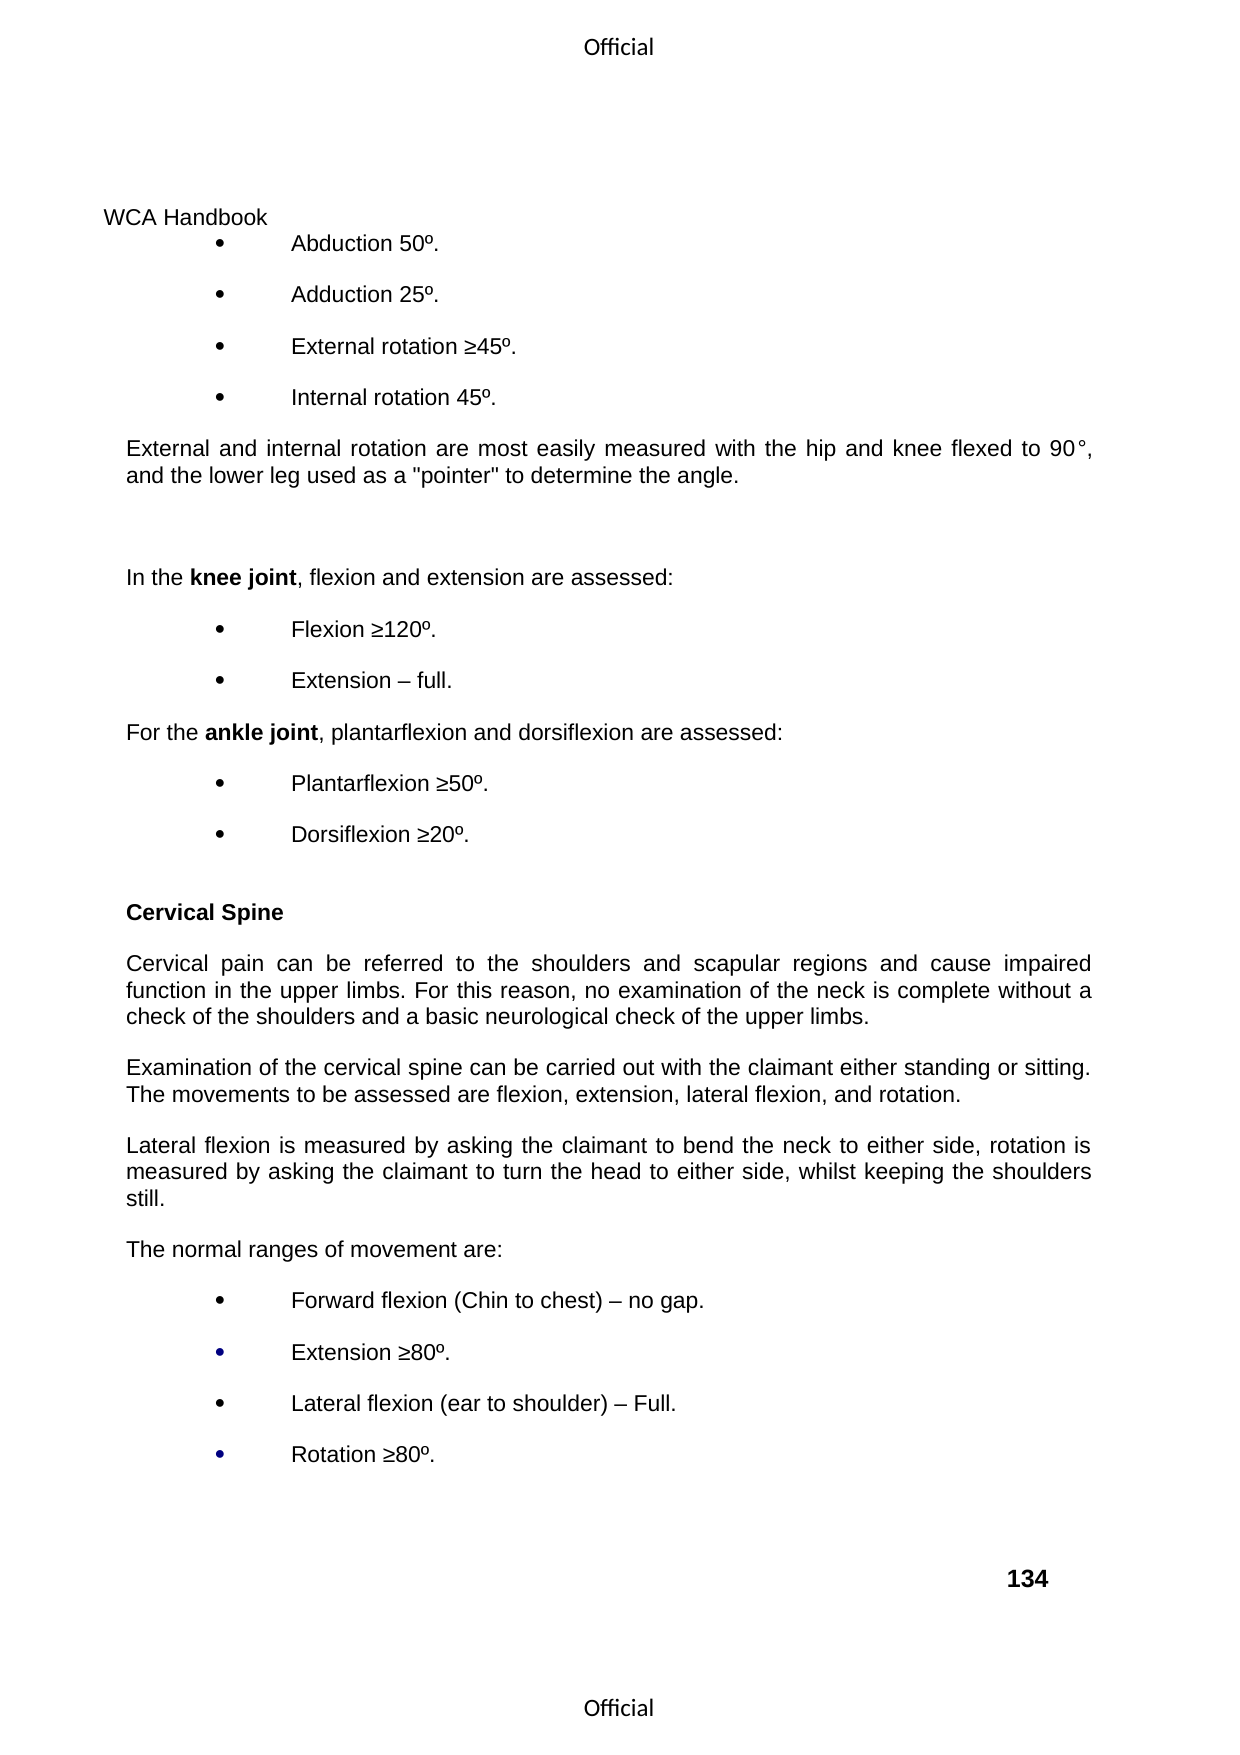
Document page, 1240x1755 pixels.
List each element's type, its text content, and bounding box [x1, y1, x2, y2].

list Extension – full. [216, 667, 1093, 693]
list Lateral flexion (ear to shoulder) – Full. [216, 1390, 1093, 1416]
list Dorsiflexion ≥20º. [216, 821, 1093, 847]
list Forward flexion (Chin to chest) – no gap. [216, 1287, 1093, 1314]
text For the ankle joint, plantarflexion and dorsiflexion are assessed: [126, 718, 1093, 745]
text Lateral flexion is measured by asking the claimant to bend the neck to either side, rotation is measured by asking the claimant to turn the head to either side, whilst keeping the shoulders still. [126, 1132, 1093, 1211]
list Abduction 50º. [216, 230, 1093, 256]
text Examination of the cervical spine can be carried out with the claimant either standing or sitting. The movements to be assessed are flexion, extension, lateral flexion, and rotation. [126, 1054, 1093, 1107]
list External rotation ≥45º. [216, 333, 1093, 359]
list Plantarflexion ≥50º. [216, 770, 1093, 796]
text The normal ranges of movement are: [126, 1236, 1093, 1262]
list Extension ≥80º. [216, 1339, 1093, 1365]
list Internal rotation 45º. [216, 384, 1093, 410]
text Cervical Spine [126, 899, 1093, 925]
list Flexion ≥120º. [216, 616, 1093, 642]
text External and internal rotation are most easily measured with the hip and knee flexed to 90°, and the lower leg used as a "pointer" to determine the angle. [126, 435, 1093, 488]
text Cervical pain can be referred to the shoulders and scapular regions and cause impaired function in the upper limbs. For this reason, no examination of the neck is complete without a check of the shoulders and a basic neurological check of the upper limbs. [126, 950, 1093, 1029]
list Adduction 25º. [216, 281, 1093, 308]
list Rotation ≥80º. [216, 1441, 1093, 1468]
text In the knee joint, flexion and extension are assessed: [126, 564, 1093, 591]
